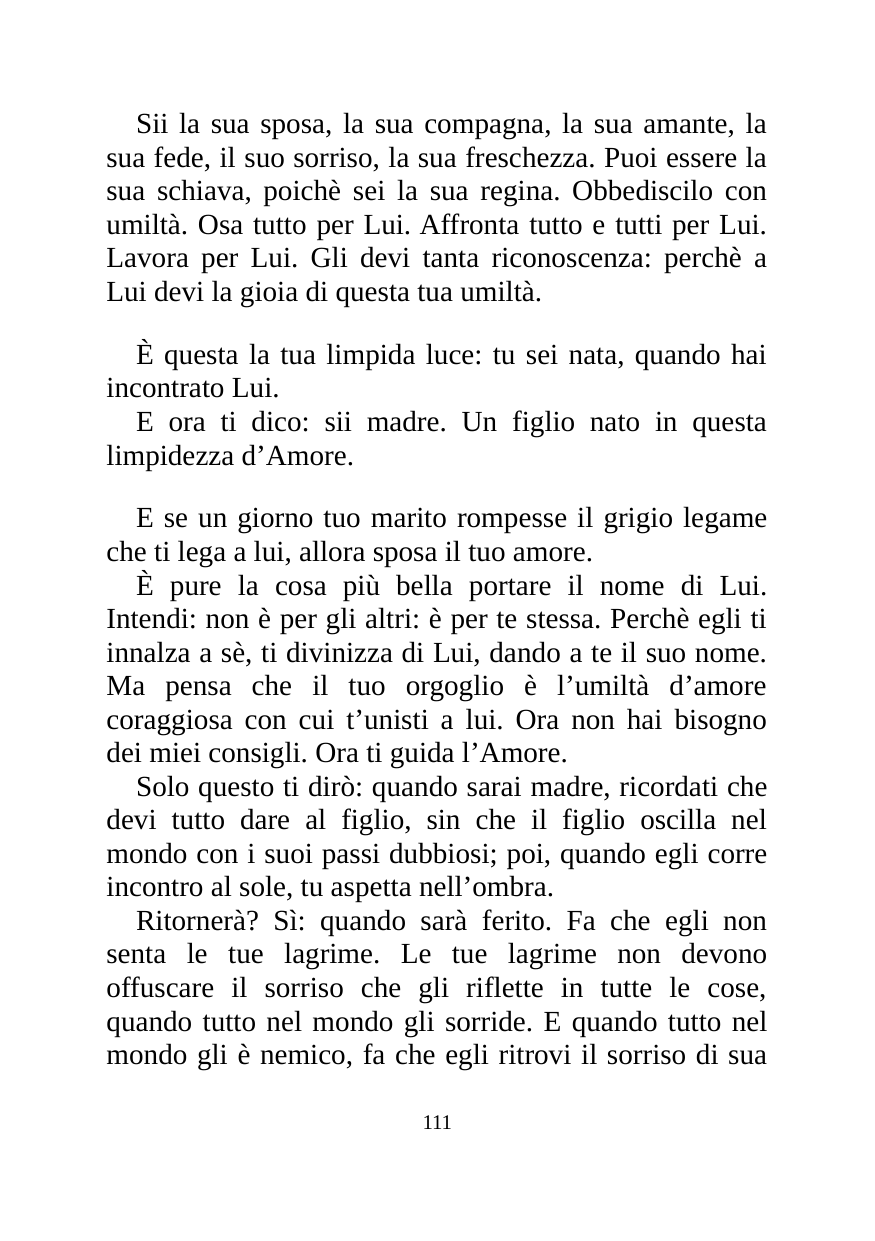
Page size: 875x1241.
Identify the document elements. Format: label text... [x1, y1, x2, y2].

text E ora ti dico: sii madre. Un figlio nato in questa limpidezza d’Amore. [106, 404, 768, 471]
text È questa la tua limpida luce: tu sei nata, quando hai incontrato Lui. [106, 337, 768, 404]
text Ritornerà? Sì: quando sarà ferito. Fa che egli non senta le tue lagrime. Le tue lagrime non devono offuscare il sorriso che gli riflette in tutte le cose, quando tutto nel mondo gli sorride. E quando tutto nel mondo gli è nemico, fa che egli ritrovi il sorriso di sua [106, 903, 768, 1071]
text Solo questo ti dirò: quando sarai madre, ricordati che devi tutto dare al figlio, sin che il figlio oscilla nel mondo con i suoi passi dubbiosi; poi, quando egli corre incontro al sole, tu aspetta nell’ombra. [106, 769, 768, 903]
text È pure la cosa più bella portare il nome di Lui. Intendi: non è per gli altri: è per te stessa. Perchè egli ti innalza a sè, ti divinizza di Lui, dando a te il suo nome. Ma pensa che il tuo orgoglio è l’umiltà d’amore coraggiosa con cui t’unisti a lui. Ora non hai bisogno dei miei consigli. Ora ti guida l’Amore. [106, 568, 768, 769]
text E se un giorno tuo marito rompesse il grigio legame che ti lega a lui, allora sposa il tuo amore. [106, 501, 768, 568]
text Sii la sua sposa, la sua compagna, la sua amante, la sua fede, il suo sorriso, la sua freschezza. Puoi essere la sua schiava, poichè sei la sua regina. Obbediscilo con umiltà. Osa tutto per Lui. Affronta tutto e tutti per Lui. Lavora per Lui. Gli devi tanta riconoscenza: perchè a Lui devi la gioia di questa tua umiltà. [106, 106, 768, 307]
